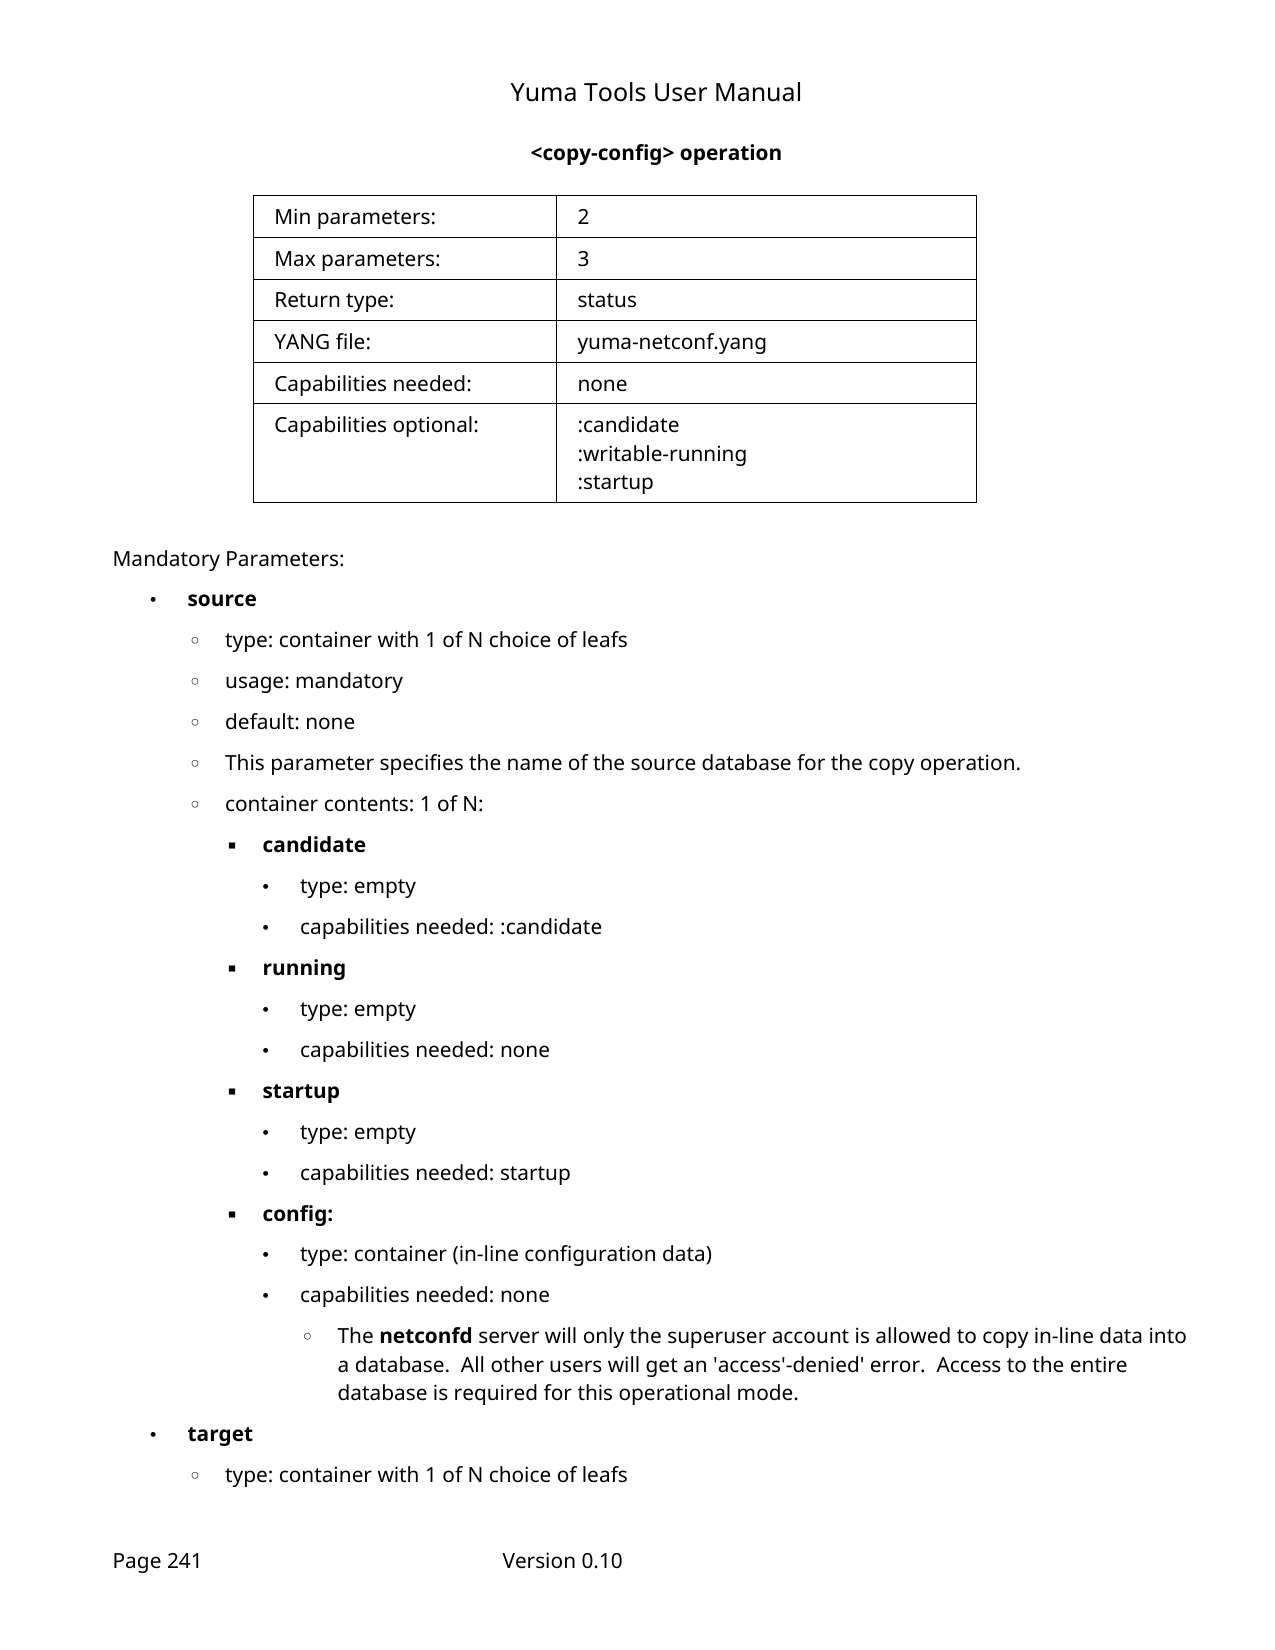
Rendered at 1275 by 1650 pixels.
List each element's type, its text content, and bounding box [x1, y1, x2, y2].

list container contents: 1 of N: [187, 789, 1200, 818]
list type: container with 1 of N choice of leafs [187, 626, 1200, 654]
list candidate [225, 830, 1200, 859]
list config: [225, 1199, 1200, 1227]
text Mandatory Parameters: [112, 544, 1200, 572]
table_cell status [557, 280, 976, 320]
table_cell 3 [557, 238, 976, 278]
table_cell none [557, 363, 976, 403]
table_cell Capabilities optional: [254, 404, 556, 502]
table_cell Return type: [254, 280, 556, 320]
table_cell YANG file: [254, 321, 556, 362]
list type: empty [262, 994, 1200, 1022]
list running [225, 953, 1200, 981]
list type: empty [262, 1117, 1200, 1145]
list type: container (in-line configuration data) [262, 1239, 1200, 1268]
list capabilities needed: :candidate [262, 912, 1200, 941]
table_header 2 [557, 196, 976, 237]
subtitle <copy-config> operation [127, 138, 1185, 167]
list capabilities needed: none [262, 1035, 1200, 1063]
list default: none [187, 707, 1200, 736]
list type: empty [262, 871, 1200, 899]
table_cell :candidate :writable-running :startup [557, 404, 976, 502]
list capabilities needed: none [262, 1281, 1200, 1309]
list usage: mandatory [187, 666, 1200, 695]
list source [150, 584, 1200, 613]
table_cell Max parameters: [254, 238, 556, 278]
list target [150, 1419, 1200, 1448]
list The netconfd server will only the superuser account is allowed to copy in-line data into a database. All other users will get an 'access'-denied' error. Access to the entire database is required for this operational mode. [300, 1321, 1200, 1407]
list capabilities needed: startup [262, 1158, 1200, 1186]
list type: container with 1 of N choice of leafs [187, 1460, 1200, 1489]
table_header Min parameters: [254, 196, 556, 237]
table_cell yuma-netconf.yang [557, 321, 976, 362]
table_cell Capabilities needed: [254, 363, 556, 403]
list This parameter specifies the name of the source database for the copy operation. [187, 748, 1200, 777]
list startup [225, 1076, 1200, 1104]
